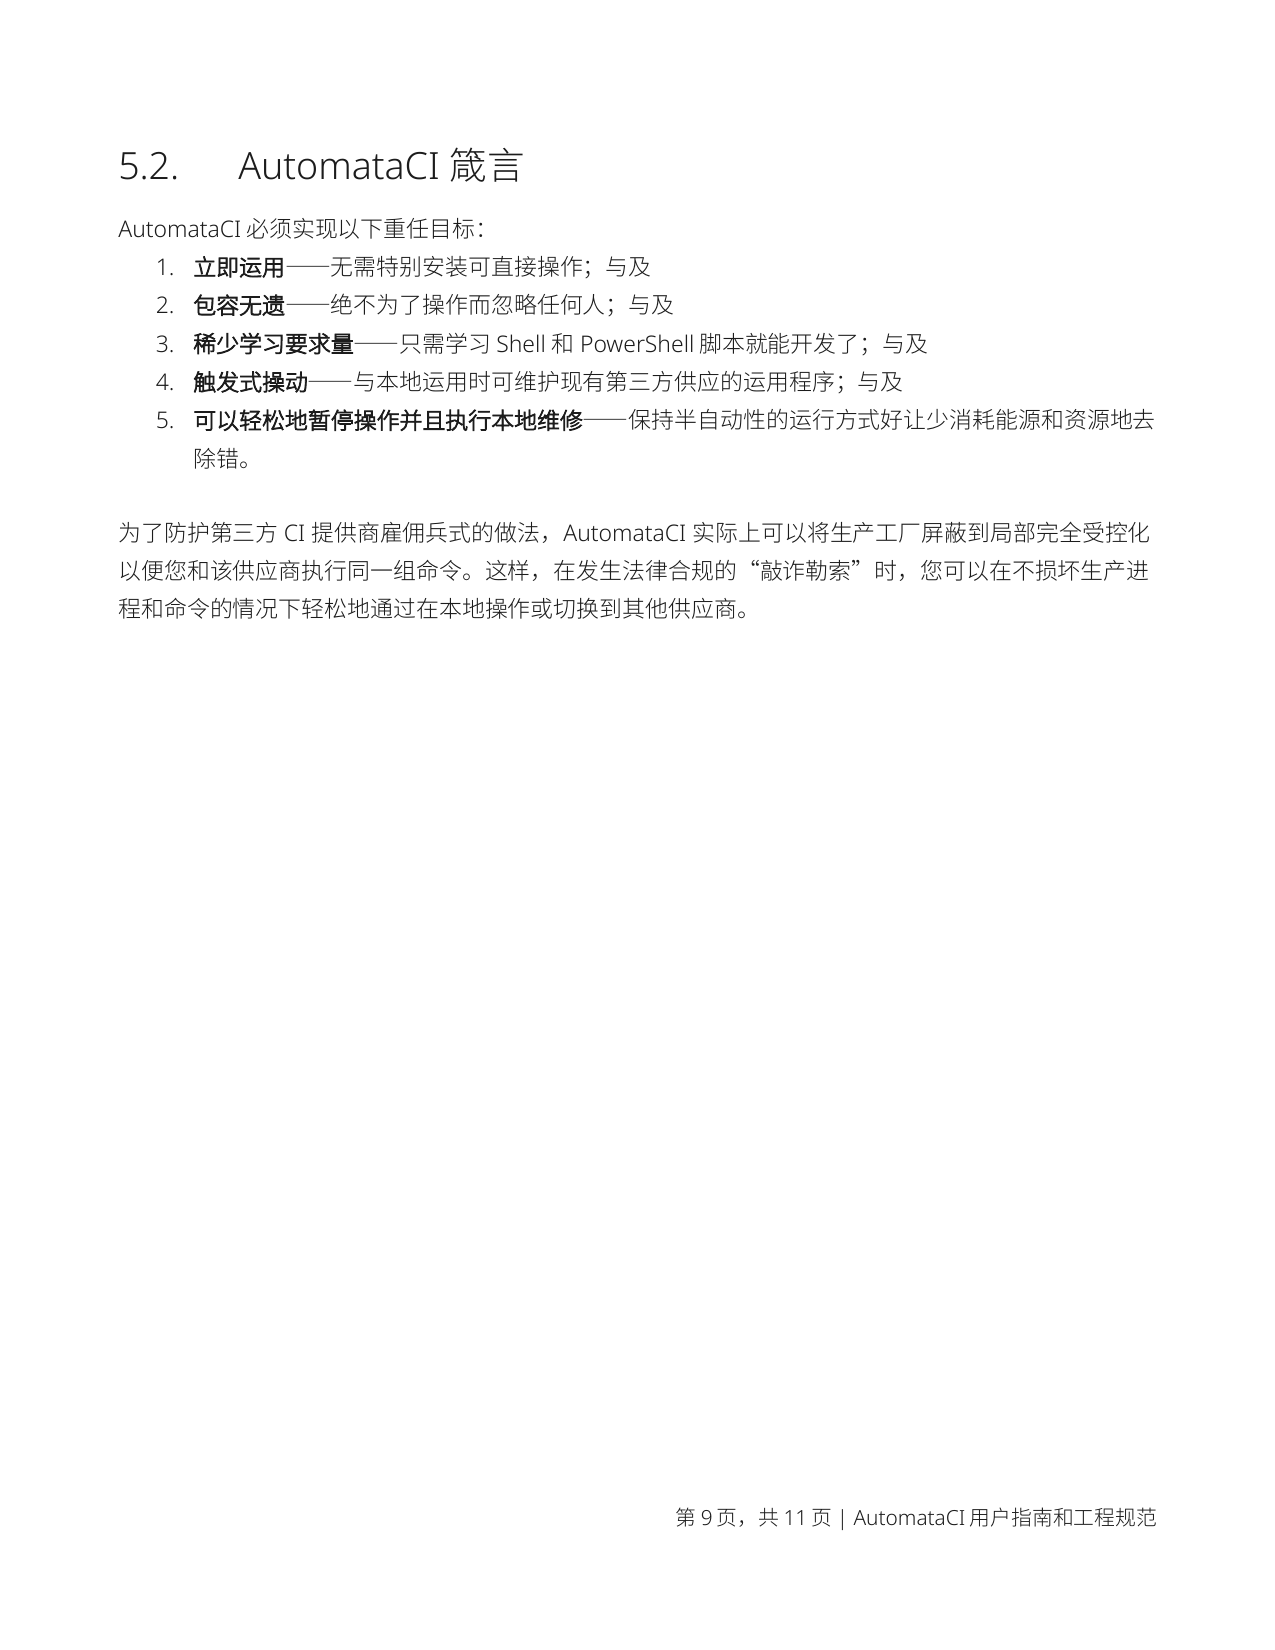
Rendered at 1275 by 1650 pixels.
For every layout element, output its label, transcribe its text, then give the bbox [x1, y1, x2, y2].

text AutomataCI必须实现以下重任目标： [118, 211, 1157, 244]
subtitle AutomataCI 箴言 [118, 136, 1157, 191]
text 为了防护第三方 CI 提供商雇佣兵式的做法，AutomataCI 实际上可以将生产工厂屏蔽到局部完全受控化以便您和该供应商执行同一组命令。这样，在发生法律合规的“敲诈勒索”时，您可以在不损坏生产进程和命令的情况下轻松地通过在本地操作或切换到其他供应商。 [118, 515, 1157, 624]
list 稀少学习要求量——只需学习 Shell 和 PowerShell脚本就能开发了；与及 [156, 326, 1157, 359]
list 立即运用——无需特别安装可直接操作；与及 [156, 249, 1157, 282]
list 包容无遗——绝不为了操作而忽略任何人；与及 [156, 287, 1157, 321]
list 可以轻松地暂停操作并且执行本地维修——保持半自动性的运行方式好让少消耗能源和资源地去除错。 [156, 402, 1157, 474]
list 触发式操动——与本地运用时可维护现有第三方供应的运用程序；与及 [156, 364, 1157, 397]
